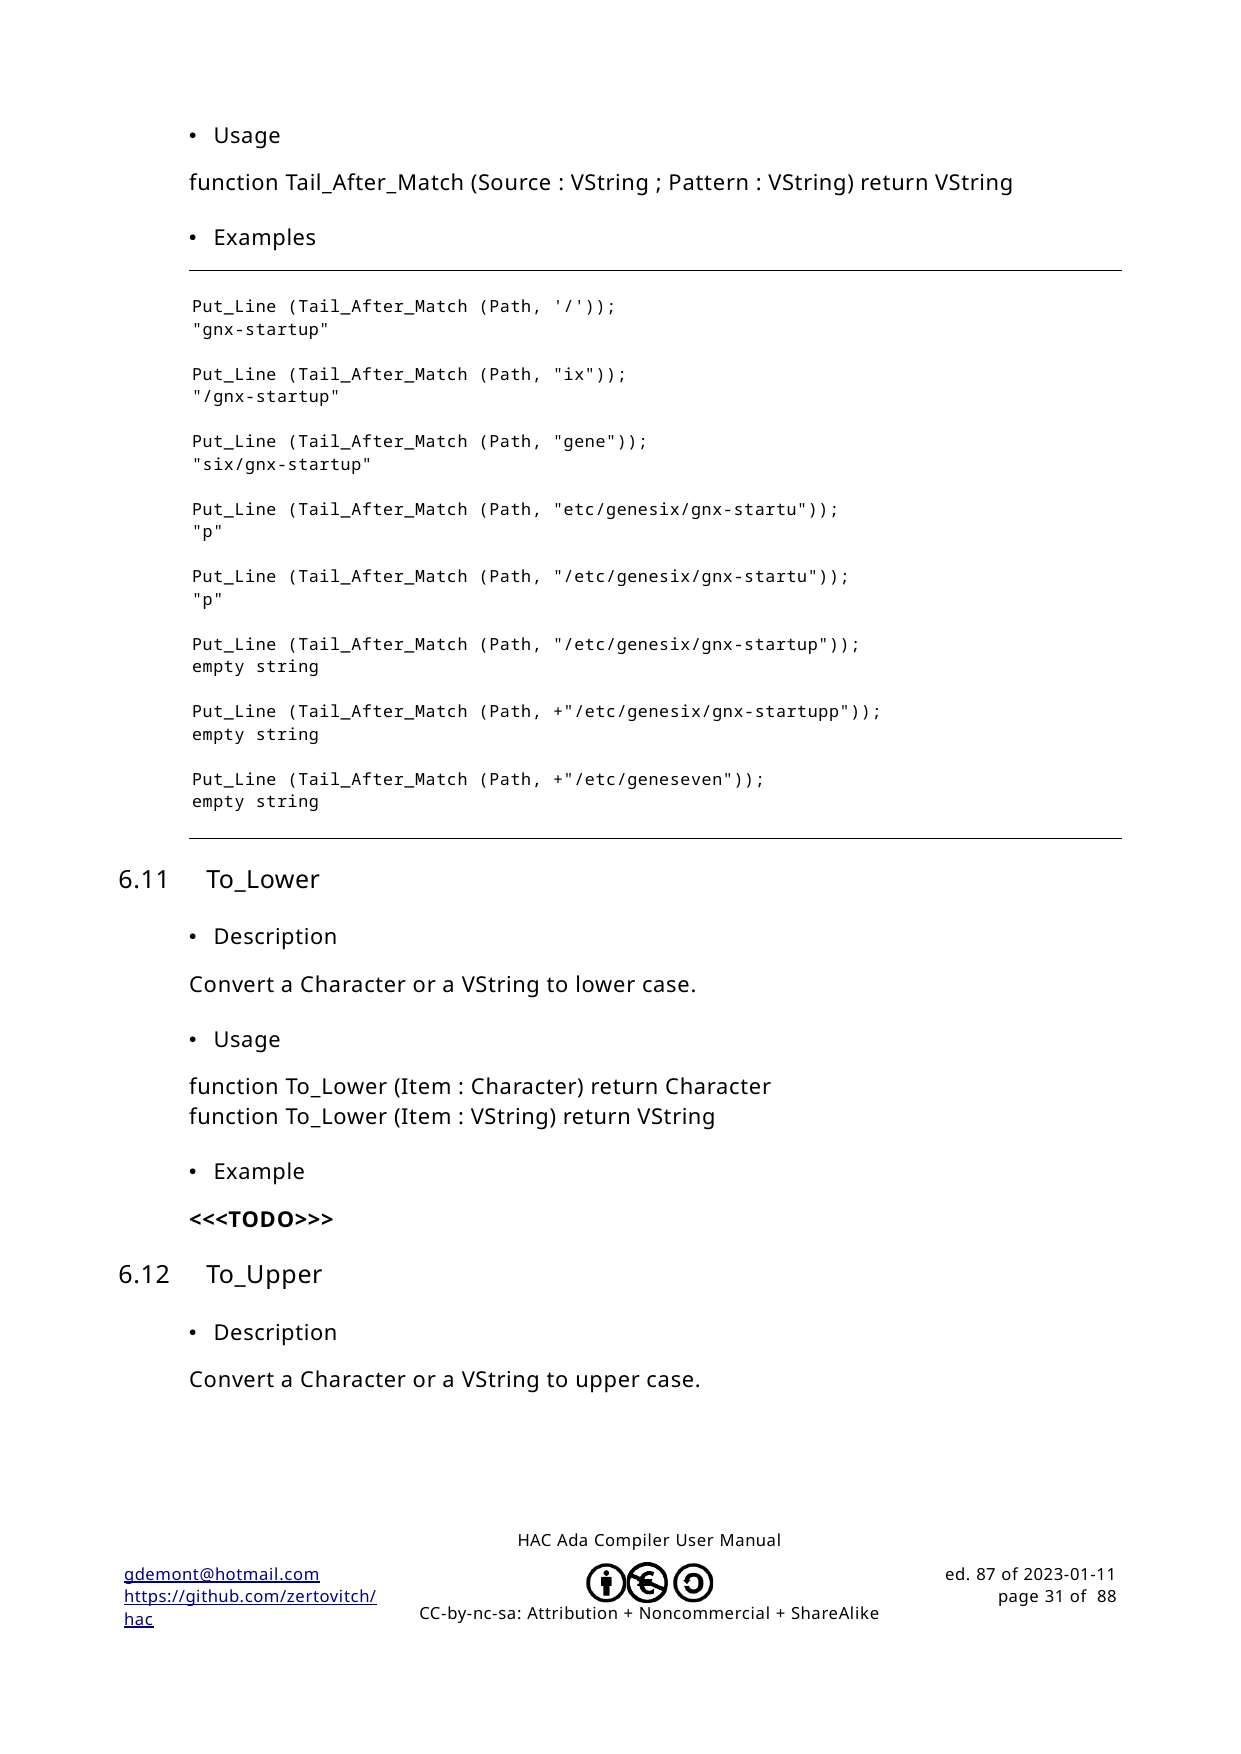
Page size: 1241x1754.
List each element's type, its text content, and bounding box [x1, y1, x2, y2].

text <<<TODO>>> [189, 1204, 1122, 1234]
subtitle Example [189, 1155, 1122, 1186]
subtitle Examples [189, 221, 1122, 252]
text function To_Lower (Item : Character) return Character [189, 1071, 1122, 1101]
text Convert a Character or a VString to lower case. [189, 968, 1122, 998]
text function Tail_After_Match (Source : VString ; Pattern : VString) return VString [189, 167, 1122, 197]
subtitle Usage [189, 1022, 1122, 1053]
subtitle Usage [189, 118, 1122, 149]
subtitle Description [189, 1315, 1122, 1346]
subtitle To_Upper [118, 1257, 1122, 1291]
picture [585, 1562, 668, 1603]
subtitle To_Lower [118, 862, 1122, 896]
subtitle Description [189, 919, 1122, 951]
list Put_Line (Tail_After_Match (Path, '/')); "gnx-startup" Put_Line (Tail_After_Match (Path, "ix")); "/gnx-startup" Put_Line (Tail_After_Match (Path, "gene")); "six/gnx-startup" Put_Line (Tail_After_Match (Path, "etc/genesix/gnx-startu")); "p" Put_Line (Tail_After_Match (Path, "/etc/genesix/gnx-startu")); "p" Put_Line (Tail_After_Match (Path, "/etc/genesix/gnx-startup")); empty string Put_Line (Tail_After_Match (Path, +"/etc/genesix/gnx-startupp")); empty string Put_Line (Tail_After_Match (Path, +"/etc/geneseven")); empty string [189, 271, 1122, 838]
text Convert a Character or a VString to upper case. [189, 1364, 1122, 1394]
text function To_Lower (Item : VString) return VString [189, 1101, 1122, 1131]
picture [672, 1562, 714, 1603]
